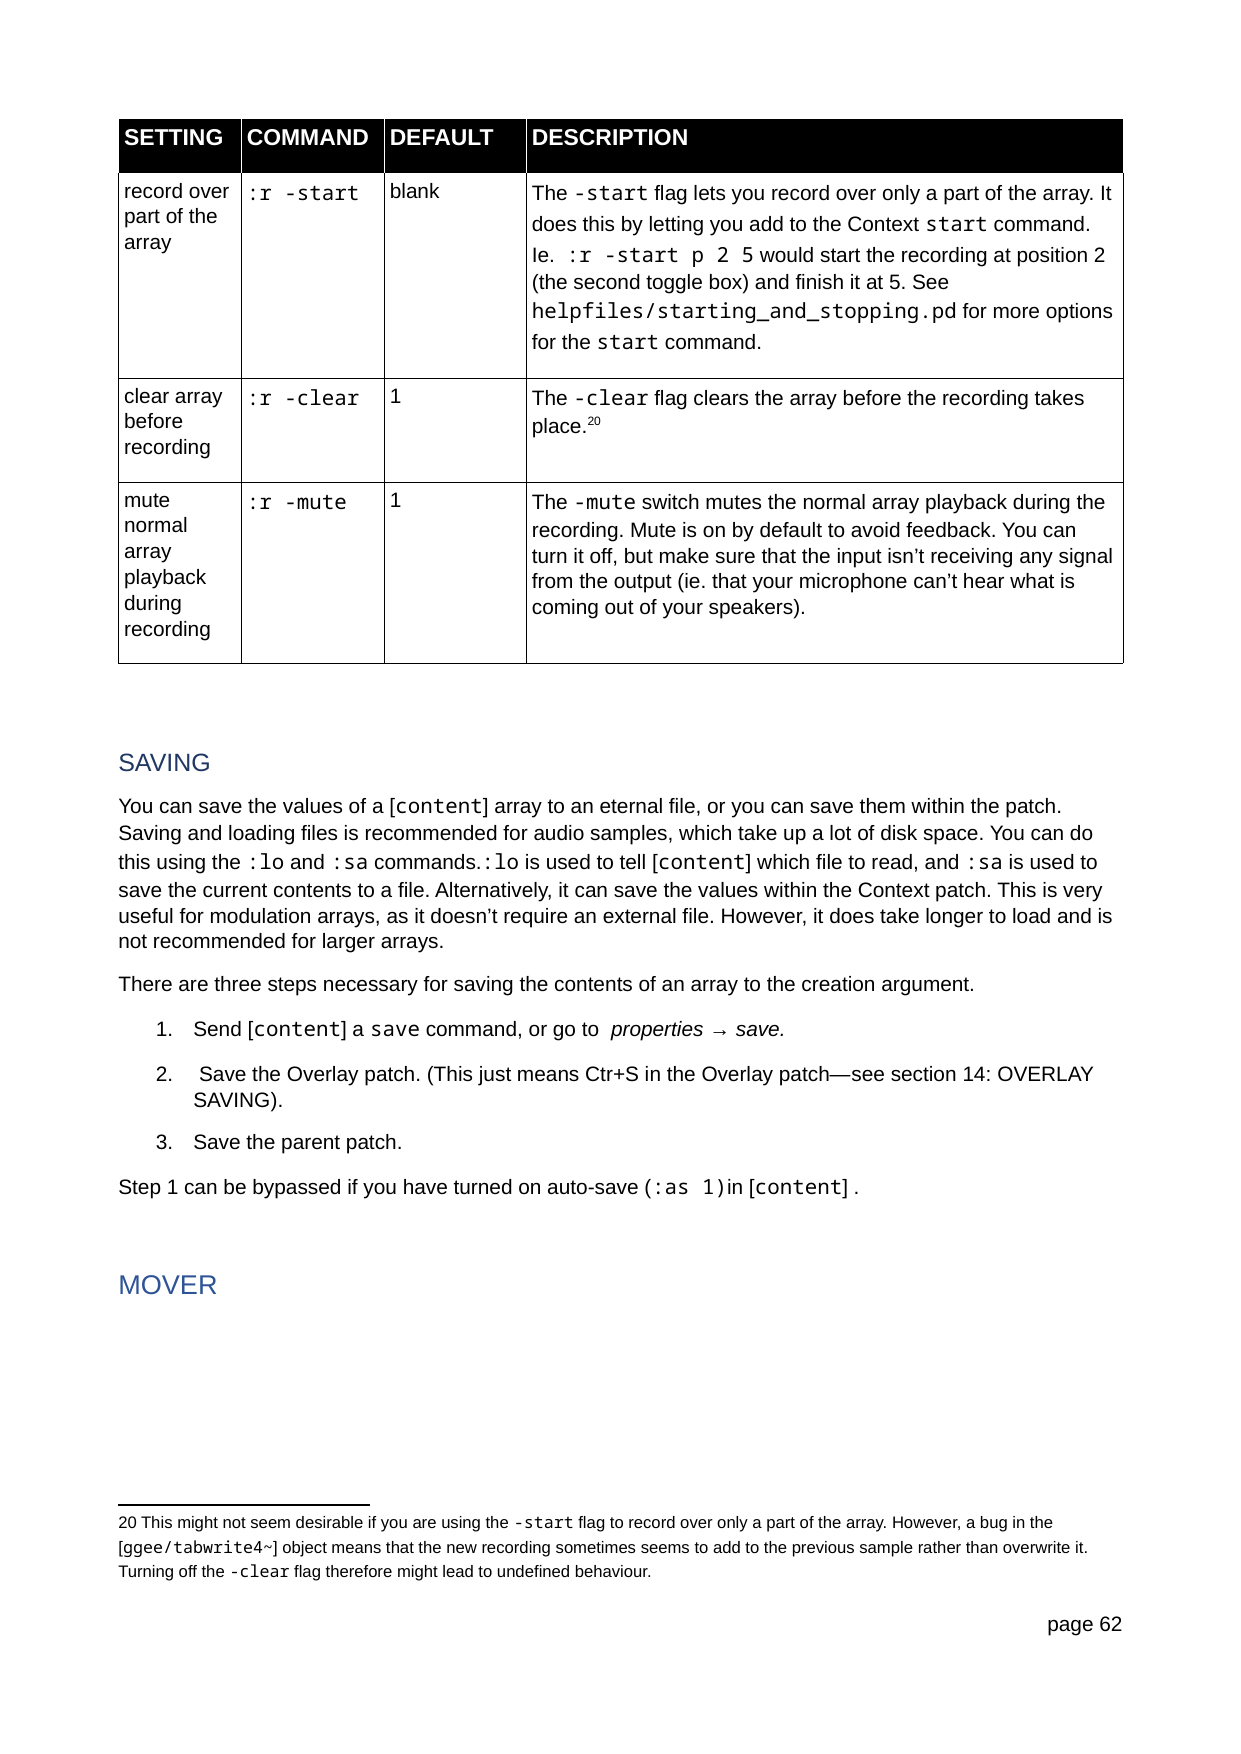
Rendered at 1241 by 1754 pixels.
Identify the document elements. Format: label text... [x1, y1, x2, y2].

table_header DEFAULT [385, 119, 526, 173]
table_cell 1 [385, 379, 526, 482]
text You can save the values of a [content] array to an eternal file, or you can save them within the patch. Saving and loading files is recommended for audio samples, which take up a lot of disk space. You can do this using the :lo and :sa commands.:lo is used to tell [content] which file to read, and :sa is used to save the current contents to a file. Alternatively, it can save the values within the Context patch. This is very useful for modulation arrays, as it doesn’t require an external file. However, it does take longer to load and is not recommended for larger arrays. [118, 791, 1122, 953]
subtitle SAVING [118, 748, 1122, 777]
text Step 1 can be bypassed if you have turned on auto-save (:as 1)in [content] . [118, 1172, 1122, 1201]
table_cell blank [385, 174, 526, 378]
table_header DESCRIPTION [527, 119, 1123, 173]
list Save the parent patch. [156, 1130, 1122, 1154]
text There are three steps necessary for saving the contents of an array to the creation argument. [118, 972, 1122, 996]
table_header COMMAND [242, 119, 384, 173]
table_cell The -mute switch mutes the normal array playback during the recording. Mute is on by default to avoid feedback. You can turn it off, but make sure that the input isn’t receiving any signal from the output (ie. that your microphone can’t hear what is coming out of your speakers). [527, 483, 1123, 663]
table_cell :r -start [242, 174, 384, 378]
table_cell The -clear flag clears the array before the recording takes place. [527, 379, 1123, 482]
table_cell clear array before recording [119, 379, 241, 482]
table_cell 1 [385, 483, 526, 663]
table_header SETTING [119, 119, 241, 173]
table_cell record over part of the array [119, 174, 241, 378]
table_cell mute normal array playback during recording [119, 483, 241, 663]
table_cell :r -clear [242, 379, 384, 482]
table_cell :r -mute [242, 483, 384, 663]
table_cell The -start flag lets you record over only a part of the array. It does this by letting you add to the Context start command. Ie. :r -start p 2 5 would start the recording at position 2 (the second toggle box) and finish it at 5. See helpfiles/starting_and_stopping.pd for more options for the start command. [527, 174, 1123, 378]
list Send [content] a save command, or go to properties → save. [156, 1014, 1122, 1043]
list Save the Overlay patch. (This just means Ctr+S in the Overlay patch—see section 14: OVERLAY SAVING). [156, 1062, 1122, 1111]
subtitle MOVER [118, 1269, 1122, 1300]
